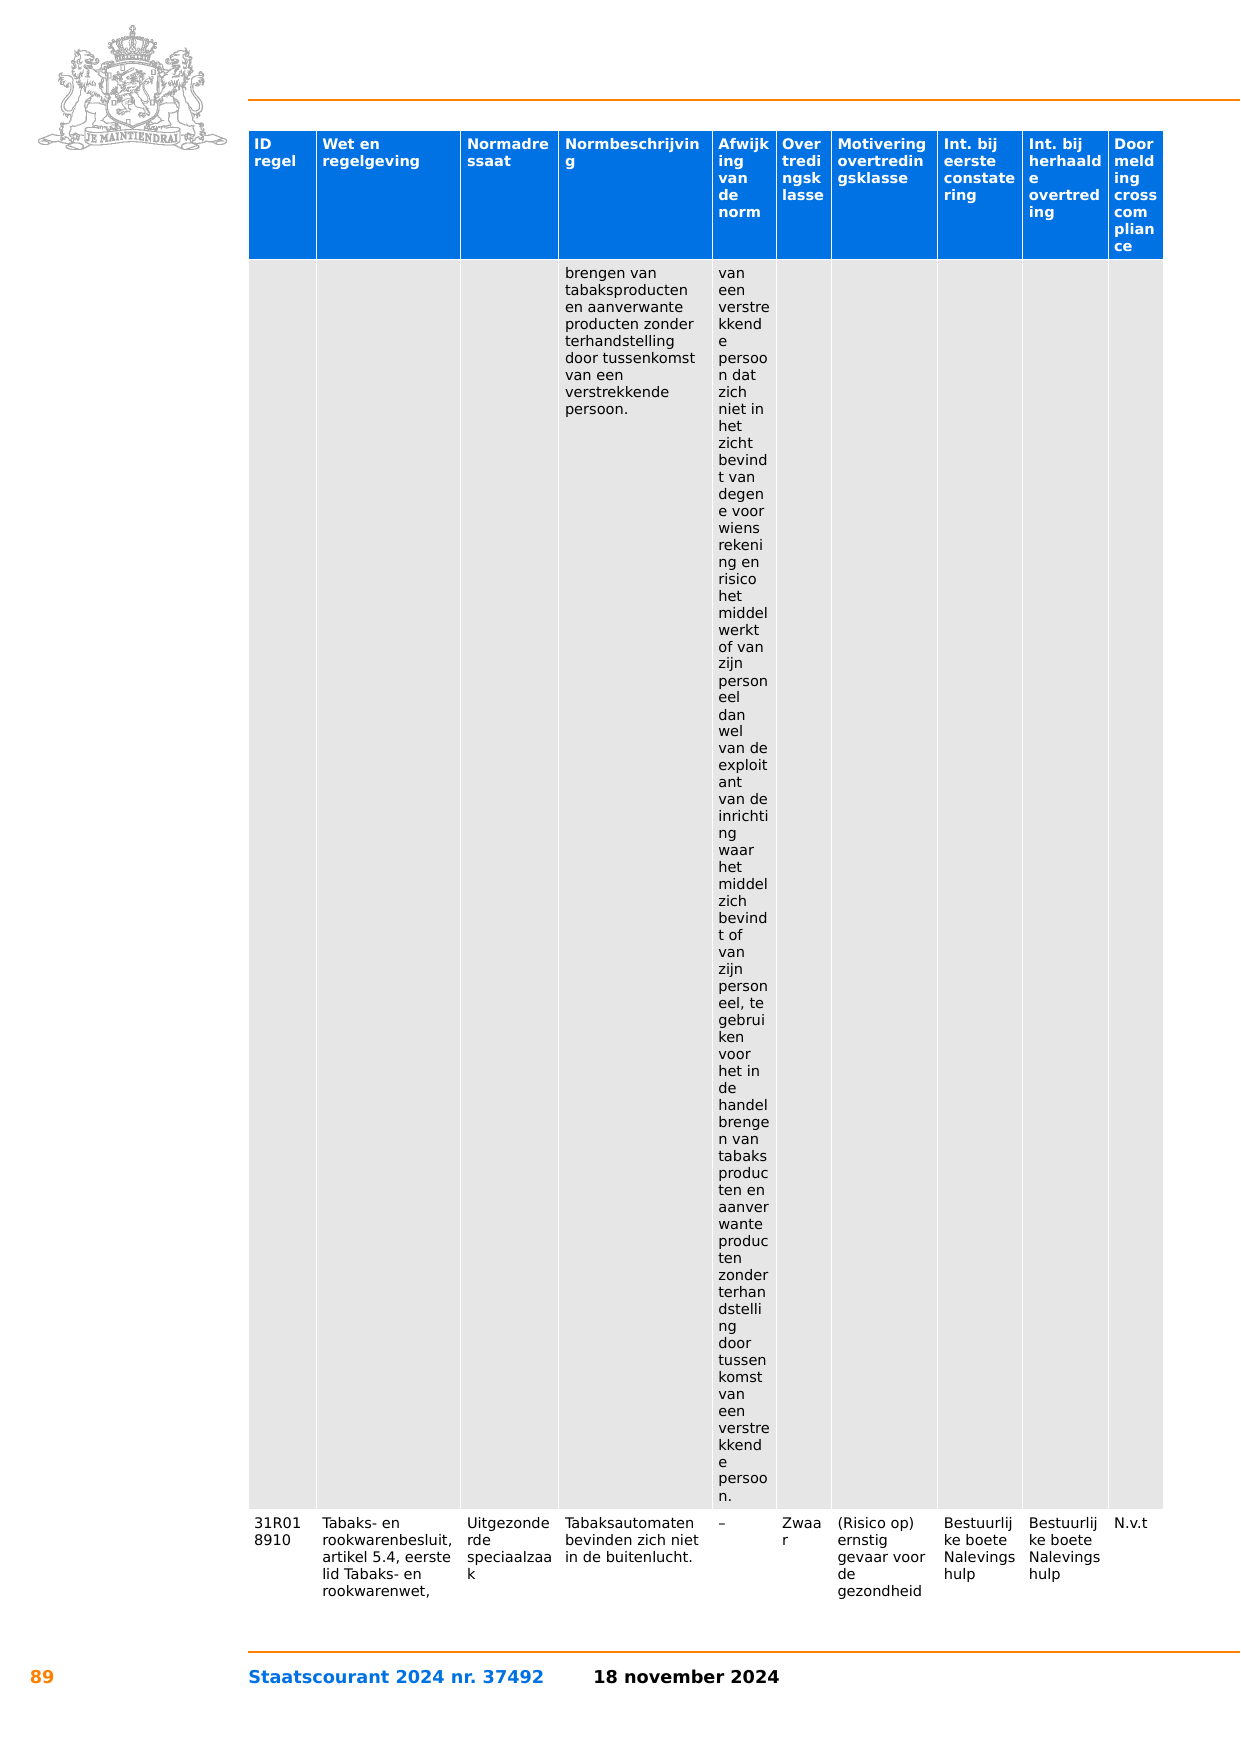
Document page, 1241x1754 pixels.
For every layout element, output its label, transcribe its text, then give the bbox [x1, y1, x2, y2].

table_header Normadressaat [461, 131, 558, 259]
table_cell Zwaar [777, 1510, 831, 1604]
table_cell (Risico op) ernstig gevaar voor de gezondheid [832, 1510, 937, 1604]
table_cell Uitgezonderde speciaalzaak [461, 1510, 558, 1604]
table_cell [317, 260, 460, 1509]
table_header Int. bij eerste constatering [938, 131, 1022, 259]
table_header Afwijking van de norm [713, 131, 776, 259]
table_header ID regel [249, 131, 316, 259]
table_cell [777, 260, 831, 1509]
table_cell N.v.t [1109, 1510, 1163, 1604]
table_cell [1109, 260, 1163, 1509]
table_cell [1023, 260, 1108, 1509]
table_cell [461, 260, 558, 1509]
table_header Motivering overtredingsklasse [832, 131, 937, 259]
table_cell [249, 260, 316, 1509]
table_header Doormelding cross compliance [1109, 131, 1163, 259]
table_header Int. bij herhaalde overtreding [1023, 131, 1108, 259]
table_cell van een verstrekkende persoon dat zich niet in het zicht bevindt van degene voor wiens rekening en risico het middel werkt of van zijn personeel dan wel van de exploitant van de inrichting waar het middel zich bevindt of van zijn personeel, te gebruiken voor het in de handel brengen van tabaksproducten en aanverwante producten zonder terhandstelling door tussenkomst van een verstrekkende persoon. [713, 260, 776, 1509]
table_header Normbeschrijving [559, 131, 712, 259]
table_cell [832, 260, 937, 1509]
table_header Overtredingsklasse [777, 131, 831, 259]
table_cell Bestuurlijke boete Nalevingshulp [1023, 1510, 1108, 1604]
table_cell Tabaksautomaten bevinden zich niet in de buitenlucht. [559, 1510, 712, 1604]
picture [38, 25, 227, 150]
table_cell brengen van tabaksproducten en aanverwante producten zonder terhandstelling door tussenkomst van een verstrekkende persoon. [559, 260, 712, 1509]
table_cell Bestuurlijke boete Nalevingshulp [938, 1510, 1022, 1604]
table_cell 31R018910 [249, 1510, 316, 1604]
table_cell Tabaks- en rookwarenbesluit, artikel 5.4, eerste lid Tabaks- en rookwarenwet, [317, 1510, 460, 1604]
table_header Wet en regelgeving [317, 131, 460, 259]
table_cell [938, 260, 1022, 1509]
table_cell – [713, 1510, 776, 1604]
